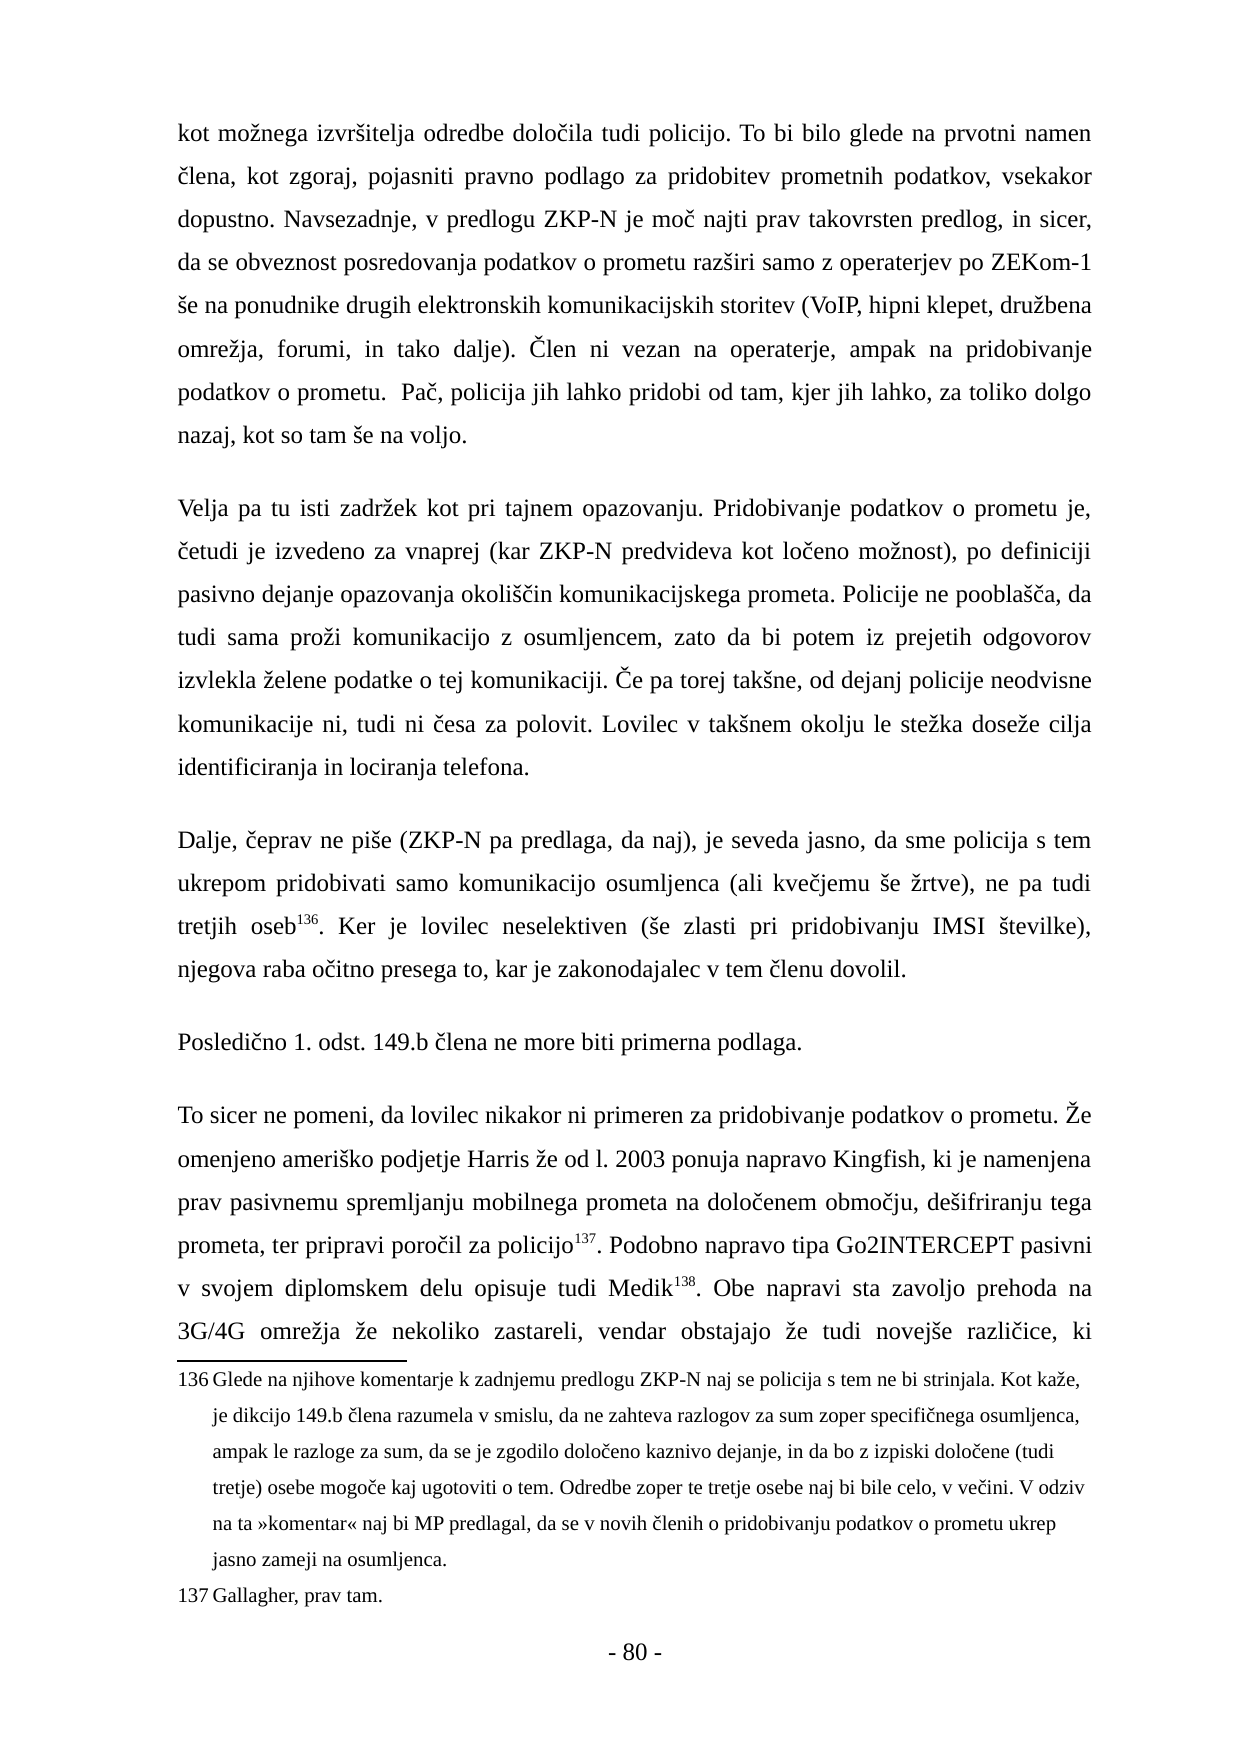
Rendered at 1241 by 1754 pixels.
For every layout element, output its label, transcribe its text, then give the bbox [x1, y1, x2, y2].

text Dalje, čeprav ne piše (ZKP-N pa predlaga, da naj), je seveda jasno, da sme policija s tem ukrepom pridobivati samo komunikacijo osumljenca (ali kvečjemu še žrtve), ne pa tudi tretjih oseb. Ker je lovilec neselektiven (še zlasti pri pridobivanju IMSI številke), njegova raba očitno presega to, kar je zakonodajalec v tem členu dovolil. [177, 825, 1093, 983]
text Velja pa tu isti zadržek kot pri tajnem opazovanju. Pridobivanje podatkov o prometu je, četudi je izvedeno za vnaprej (kar ZKP-N predvideva kot ločeno možnost), po definiciji pasivno dejanje opazovanja okoliščin komunikacijskega prometa. Policije ne pooblašča, da tudi sama proži komunikacijo z osumljencem, zato da bi potem iz prejetih odgovorov izvlekla želene podatke o tej komunikaciji. Če pa torej takšne, od dejanj policije neodvisne komunikacije ni, tudi ni česa za polovit. Lovilec v takšnem okolju le stežka doseže cilja identificiranja in lociranja telefona. [177, 493, 1093, 781]
text Posledično 1. odst. 149.b člena ne more biti primerna podlaga. [177, 1027, 1093, 1056]
text Gallagher, prav tam. [177, 1583, 1093, 1607]
text To sicer ne pomeni, da lovilec nikakor ni primeren za pridobivanje podatkov o prometu. Že omenjeno ameriško podjetje Harris že od l. 2003 ponuja napravo Kingfish, ki je namenjena prav pasivnemu spremljanju mobilnega prometa na določenem območju, dešifriranju tega prometa, ter pripravi poročil za policijo. Podobno napravo tipa Go2INTERCEPT pasivni v svojem diplomskem delu opisuje tudi Medik. Obe napravi sta zavoljo prehoda na 3G/4G omrežja že nekoliko zastareli, vendar obstajajo že tudi novejše različice, ki [177, 1101, 1093, 1345]
text kot možnega izvršitelja odredbe določila tudi policijo. To bi bilo glede na prvotni namen člena, kot zgoraj, pojasniti pravno podlago za pridobitev prometnih podatkov, vsekakor dopustno. Navsezadnje, v predlogu ZKP-N je moč najti prav takovrsten predlog, in sicer, da se obveznost posredovanja podatkov o prometu razširi samo z operaterjev po ZEKom-1 še na ponudnike drugih elektronskih komunikacijskih storitev (VoIP, hipni klepet, družbena omrežja, forumi, in tako dalje). Člen ni vezan na operaterje, ampak na pridobivanje podatkov o prometu. Pač, policija jih lahko pridobi od tam, kjer jih lahko, za toliko dolgo nazaj, kot so tam še na voljo. [177, 118, 1093, 449]
text Glede na njihove komentarje k zadnjemu predlogu ZKP-N naj se policija s tem ne bi strinjala. Kot kaže, je dikcijo 149.b člena razumela v smislu, da ne zahteva razlogov za sum zoper specifičnega osumljenca, ampak le razloge za sum, da se je zgodilo določeno kaznivo dejanje, in da bo z izpiski določene (tudi tretje) osebe mogoče kaj ugotoviti o tem. Odredbe zoper te tretje osebe naj bi bile celo, v večini. V odziv na ta »komentar« naj bi MP predlagal, da se v novih členih o pridobivanju podatkov o prometu ukrep jasno zameji na osumljenca. [177, 1367, 1093, 1571]
